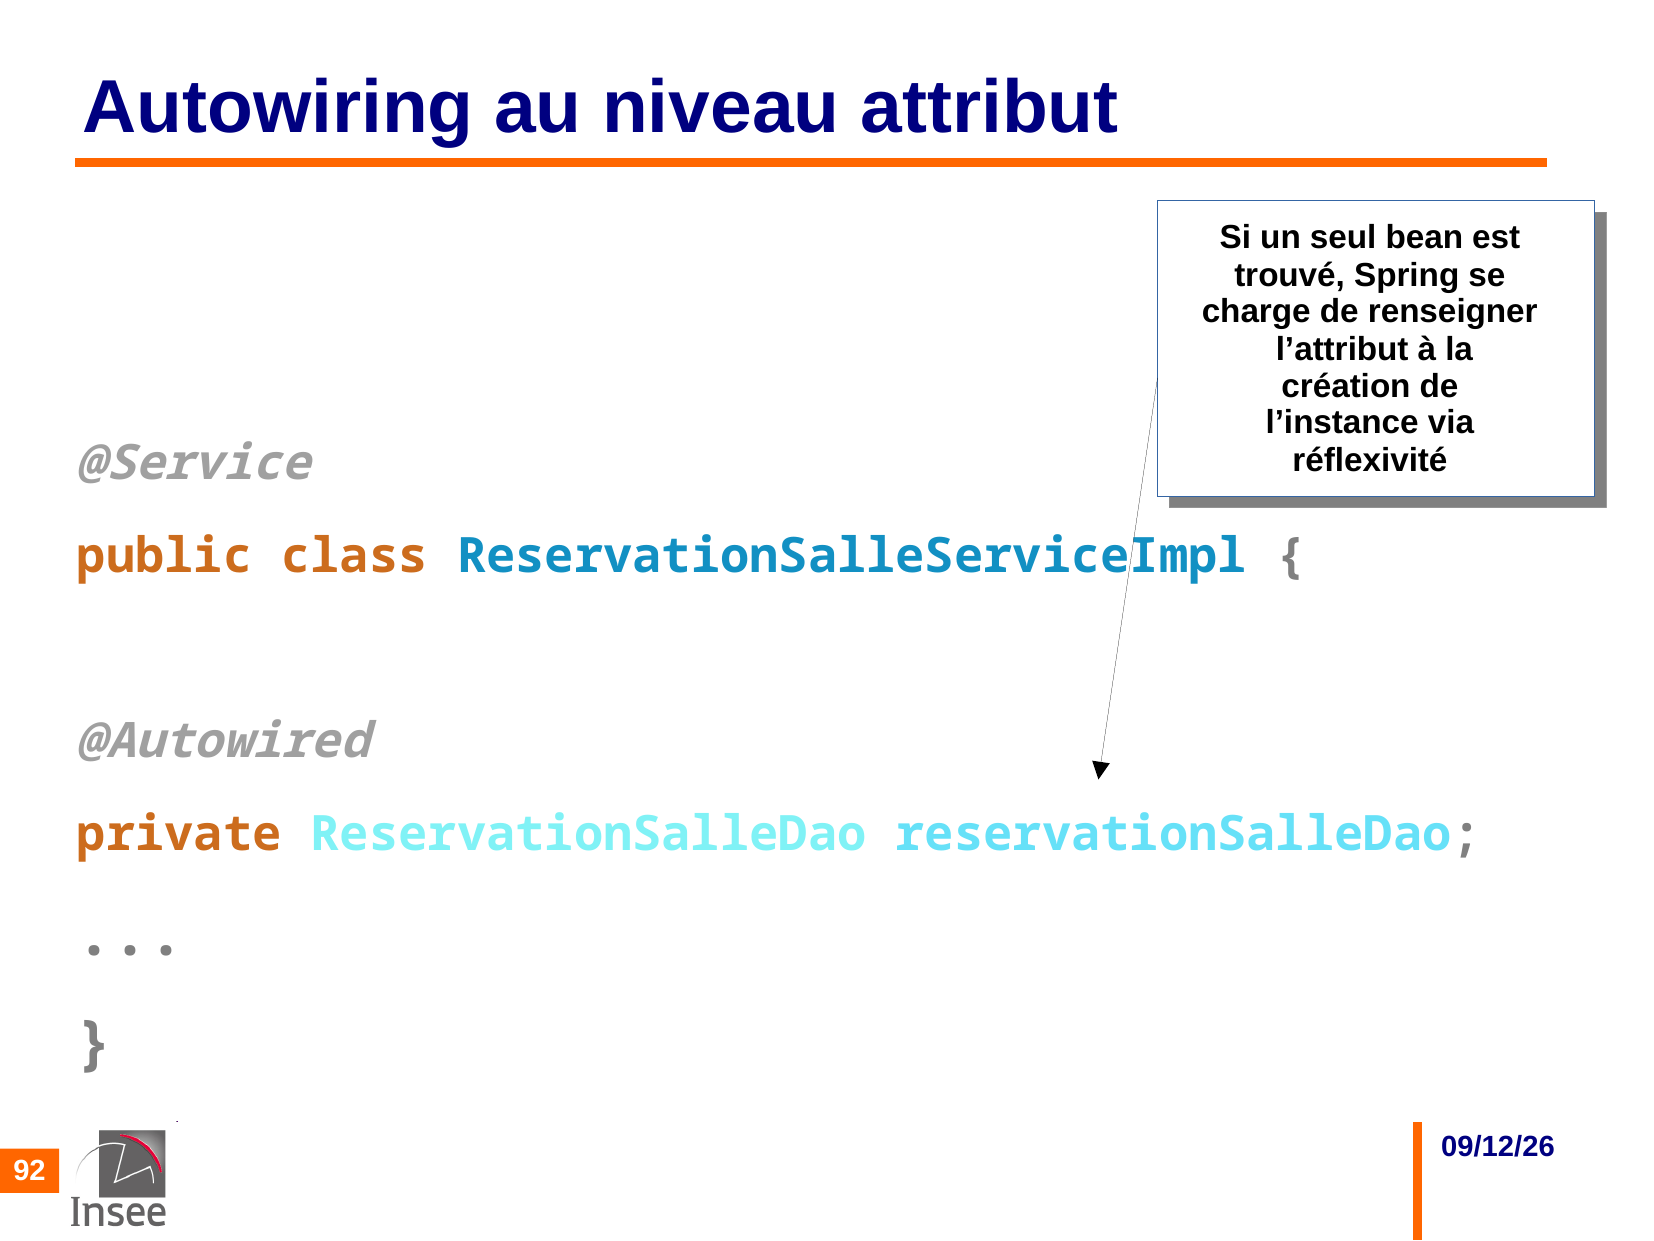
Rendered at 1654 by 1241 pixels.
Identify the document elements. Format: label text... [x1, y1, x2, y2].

text_box Si un seul bean est trouvé, Spring se charge de renseigner l’attribut à la création de l’instance via réflexivité [1187, 211, 1554, 486]
list @Service public class ReservationSalleServiceImpl { @Autowired private ReservationSalleDao reservationSalleDao; ... } [76, 236, 1542, 1087]
text_box [1157, 200, 1595, 497]
picture [62, 1121, 178, 1241]
title Autowiring au niveau attribut [82, 49, 1619, 163]
